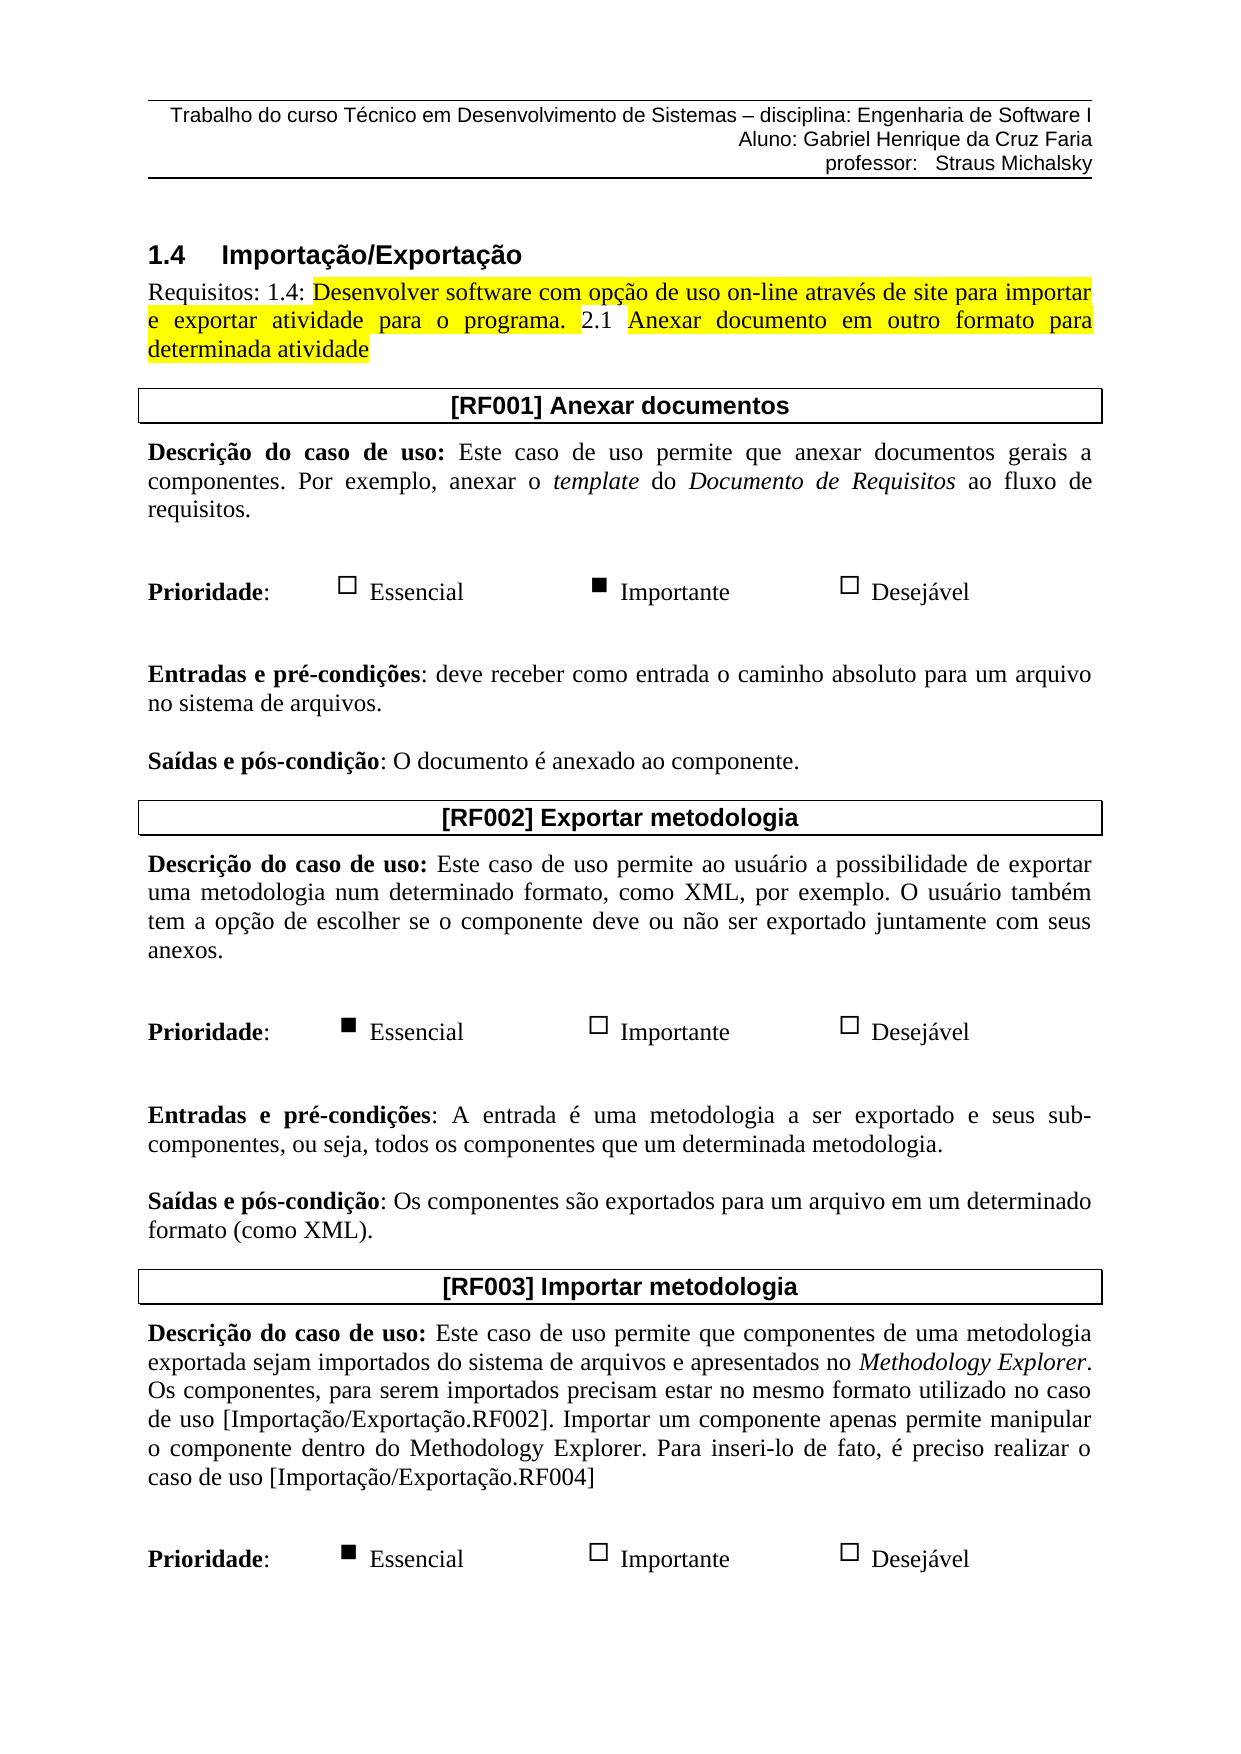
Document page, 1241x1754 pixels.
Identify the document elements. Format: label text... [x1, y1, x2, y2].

table_header  [325, 1519, 369, 1598]
table_header Importante [620, 1519, 827, 1598]
table_header Prioridade: [136, 993, 325, 1071]
table_header Importante [620, 552, 827, 631]
table_header Prioridade: [136, 552, 325, 631]
text Descrição do caso de uso: Este caso de uso permite que anexar documentos gerais a componentes. Por exemplo, anexar o template do Documento de Requisitos ao fluxo de requisitos. [148, 437, 1092, 523]
table_header  [827, 993, 871, 1071]
table_header Importante [620, 993, 827, 1071]
subtitle [RF002] Exportar metodologia [139, 801, 1101, 834]
text Descrição do caso de uso: Este caso de uso permite ao usuário a possibilidade de exportar uma metodologia num determinado formato, como XML, por exemplo. O usuário também tem a opção de escolher se o componente deve ou não ser exportado juntamente com seus anexos. [148, 849, 1092, 964]
table_header Desejável [871, 1519, 1015, 1598]
subtitle [RF003] Importar metodologia [139, 1270, 1101, 1303]
table_header Essencial [369, 993, 576, 1071]
table_header  [576, 1519, 620, 1598]
table_header Essencial [369, 552, 576, 631]
text Descrição do caso de uso: Este caso de uso permite que componentes de uma metodologia exportada sejam importados do sistema de arquivos e apresentados no Methodology Explorer. Os componentes, para serem importados precisam estar no mesmo formato utilizado no caso de uso [Importação/Exportação.RF002]. Importar um componente apenas permite manipular o componente dentro do Methodology Explorer. Para inseri-lo de fato, é preciso realizar o caso de uso [Importação/Exportação.RF004] [148, 1318, 1092, 1490]
text Saídas e pós-condição: O documento é anexado ao componente. [148, 746, 1092, 774]
table_header  [325, 993, 369, 1071]
table_header Essencial [369, 1519, 576, 1598]
text Saídas e pós-condição: Os componentes são exportados para um arquivo em um determinado formato (como XML). [148, 1186, 1092, 1244]
table_header Desejável [871, 552, 1015, 631]
table_header  [827, 552, 871, 631]
table_header  [576, 993, 620, 1071]
table_header Prioridade: [136, 1519, 325, 1598]
subtitle Importação/Exportação [148, 239, 1092, 270]
table_header Desejável [871, 993, 1015, 1071]
table_header  [325, 552, 369, 631]
table_header  [827, 1519, 871, 1598]
text [RF001] Anexar documentos [139, 389, 1101, 422]
text Entradas e pré-condições: A entrada é uma metodologia a ser exportado e seus sub-componentes, ou seja, todos os componentes que um determinada metodologia. [148, 1100, 1092, 1157]
table_header  [576, 552, 620, 631]
text Entradas e pré-condições: deve receber como entrada o caminho absoluto para um arquivo no sistema de arquivos. [148, 659, 1092, 717]
list Requisitos: 1.4: Desenvolver software com opção de uso on-line através de site para importar e exportar atividade para o programa. 2.1 Anexar documento em outro formato para determinada atividade [148, 277, 1092, 363]
